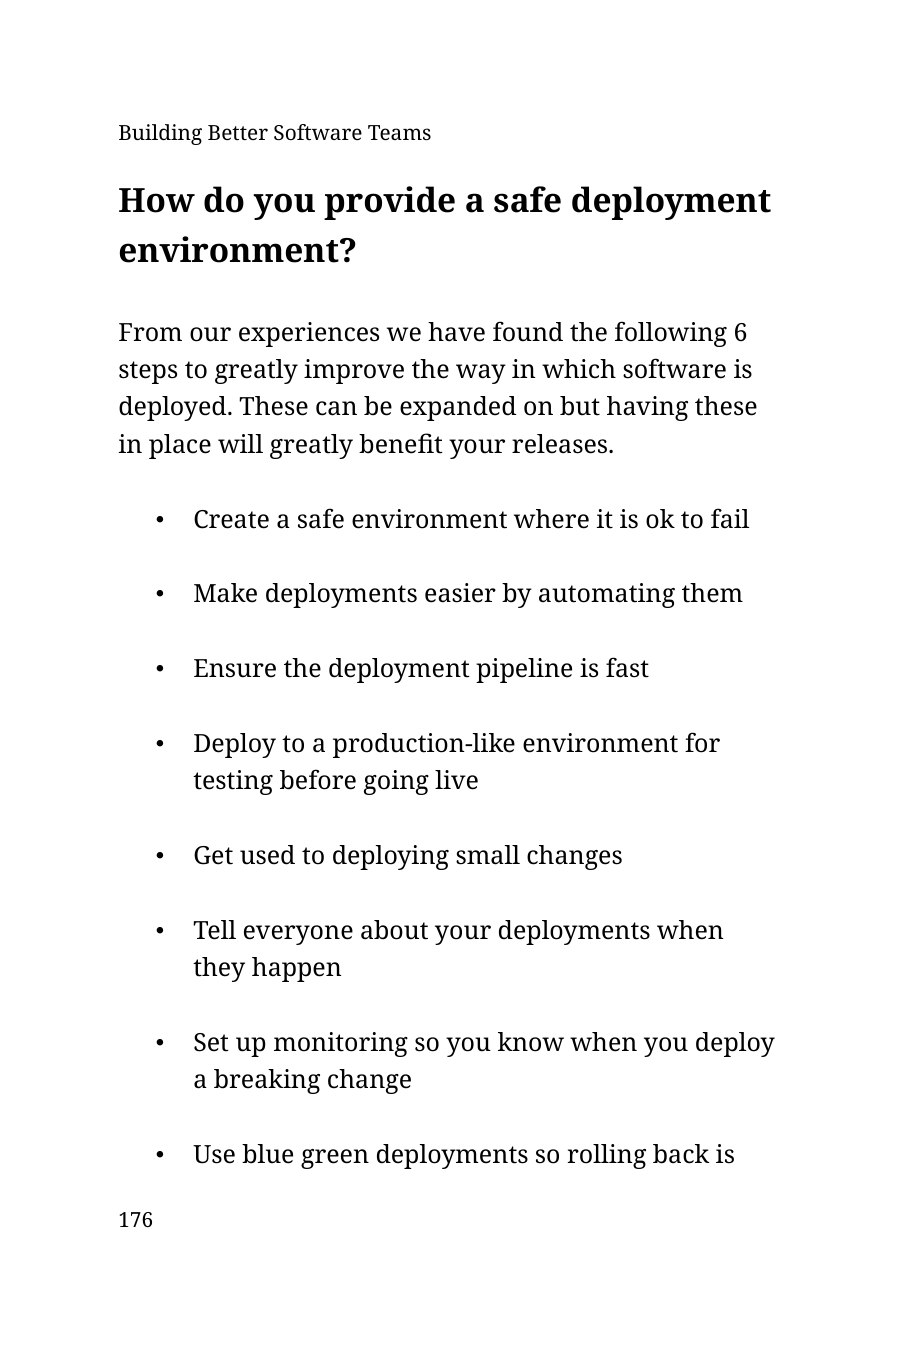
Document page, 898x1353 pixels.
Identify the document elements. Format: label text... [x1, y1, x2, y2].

list Make deployments easier by automating them [156, 576, 779, 610]
text From our experiences we have found the following 6 steps to greatly improve the way in which software is deployed. These can be expanded on but having these in place will greatly benefit your releases. [118, 314, 779, 461]
list Create a safe environment where it is ok to fail [156, 501, 779, 535]
list Tell everyone about your deployments when they happen [156, 913, 779, 984]
subtitle How do you provide a safe deployment environment? [118, 177, 779, 272]
list Deploy to a production-like environment for testing before going live [156, 726, 779, 797]
list Ensure the deployment pipeline is fast [156, 651, 779, 685]
list Set up monitoring so you know when you deploy a breaking change [156, 1025, 779, 1096]
list Use blue green deployments so rolling back is [156, 1137, 779, 1171]
list Get used to deploying small changes [156, 838, 779, 872]
